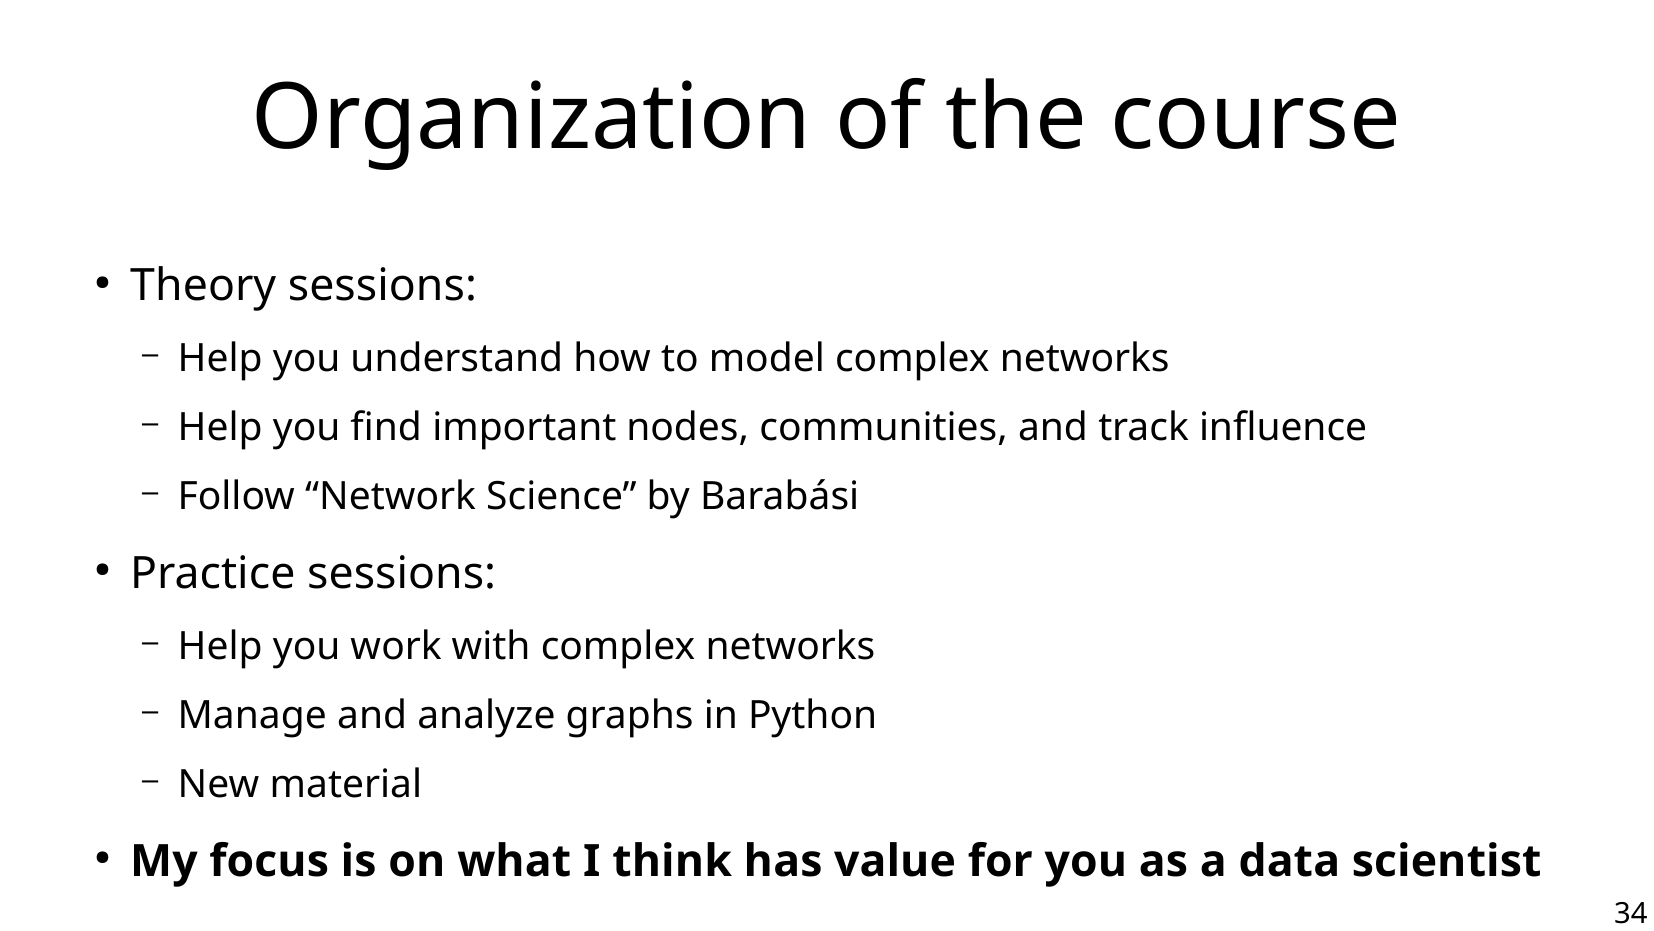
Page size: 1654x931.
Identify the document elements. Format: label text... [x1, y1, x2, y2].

title Organization of the course [82, 1, 1571, 226]
list Theory sessions: Help you understand how to model complex networks Help you find important nodes, communities, and track influence Follow “Network Science” by Barabási Practice sessions: Help you work with complex networks Manage and analyze graphs in Python New material My focus is on what I think has value for you as a data scientist [82, 253, 1591, 901]
